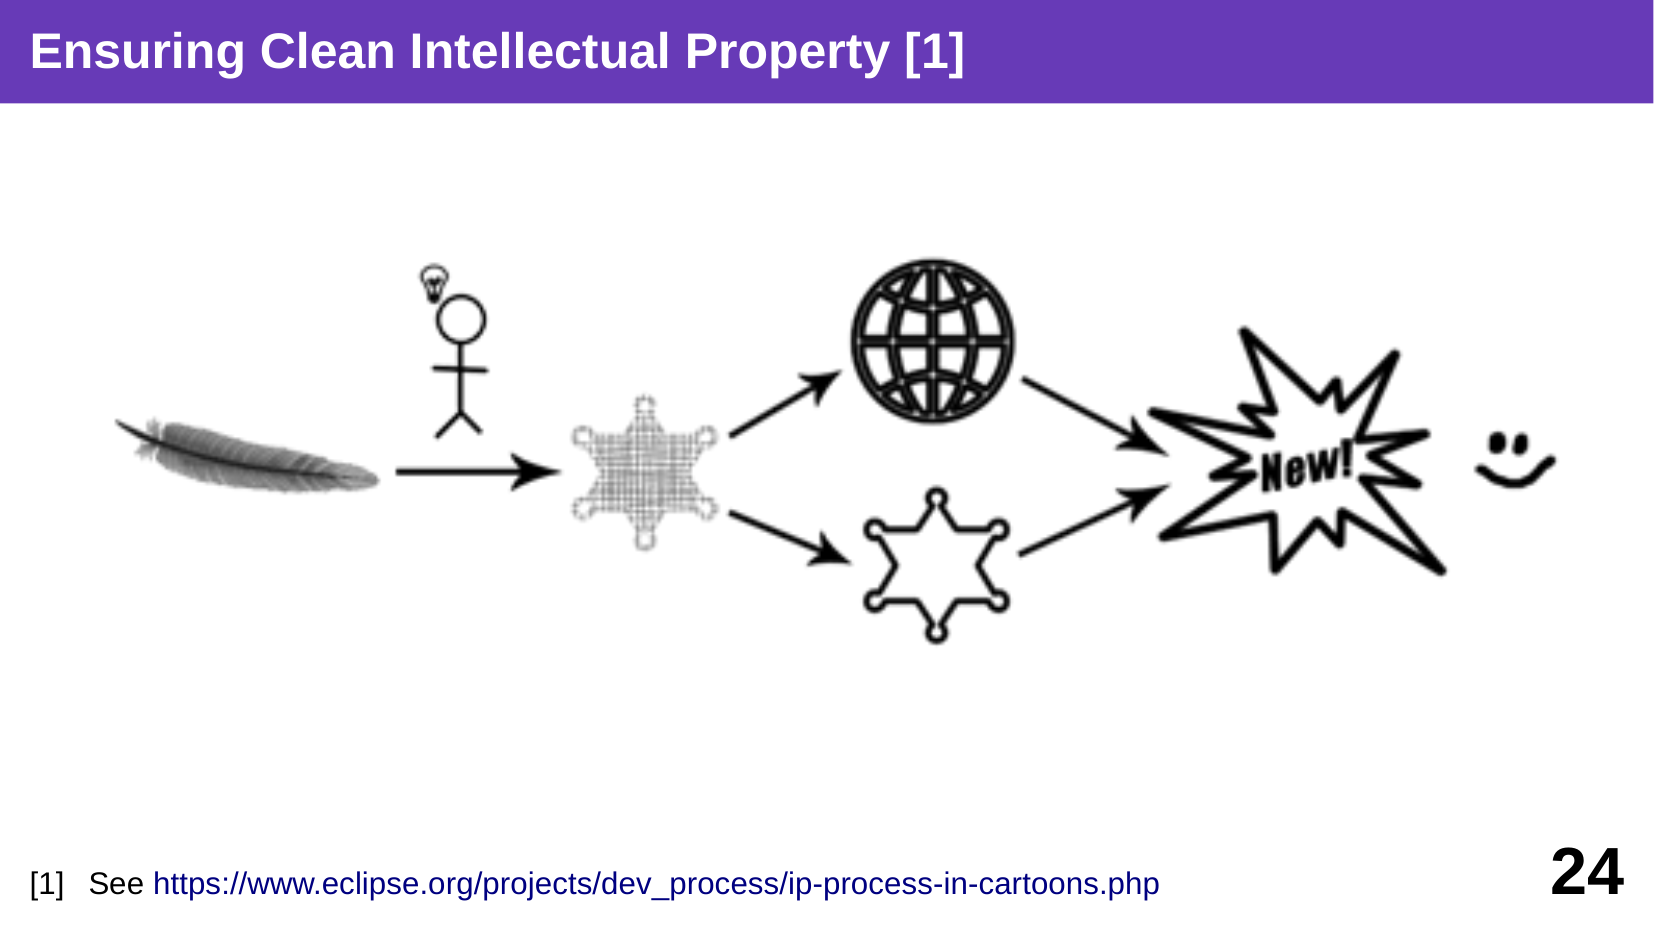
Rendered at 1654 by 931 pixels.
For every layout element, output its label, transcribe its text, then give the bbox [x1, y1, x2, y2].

title Ensuring Clean Intellectual Property [1] [0, 0, 1654, 104]
picture [29, 236, 1625, 683]
text_box [1] See https://www.eclipse.org/projects/dev_process/ip-process-in-cartoons.php [0, 826, 1536, 931]
